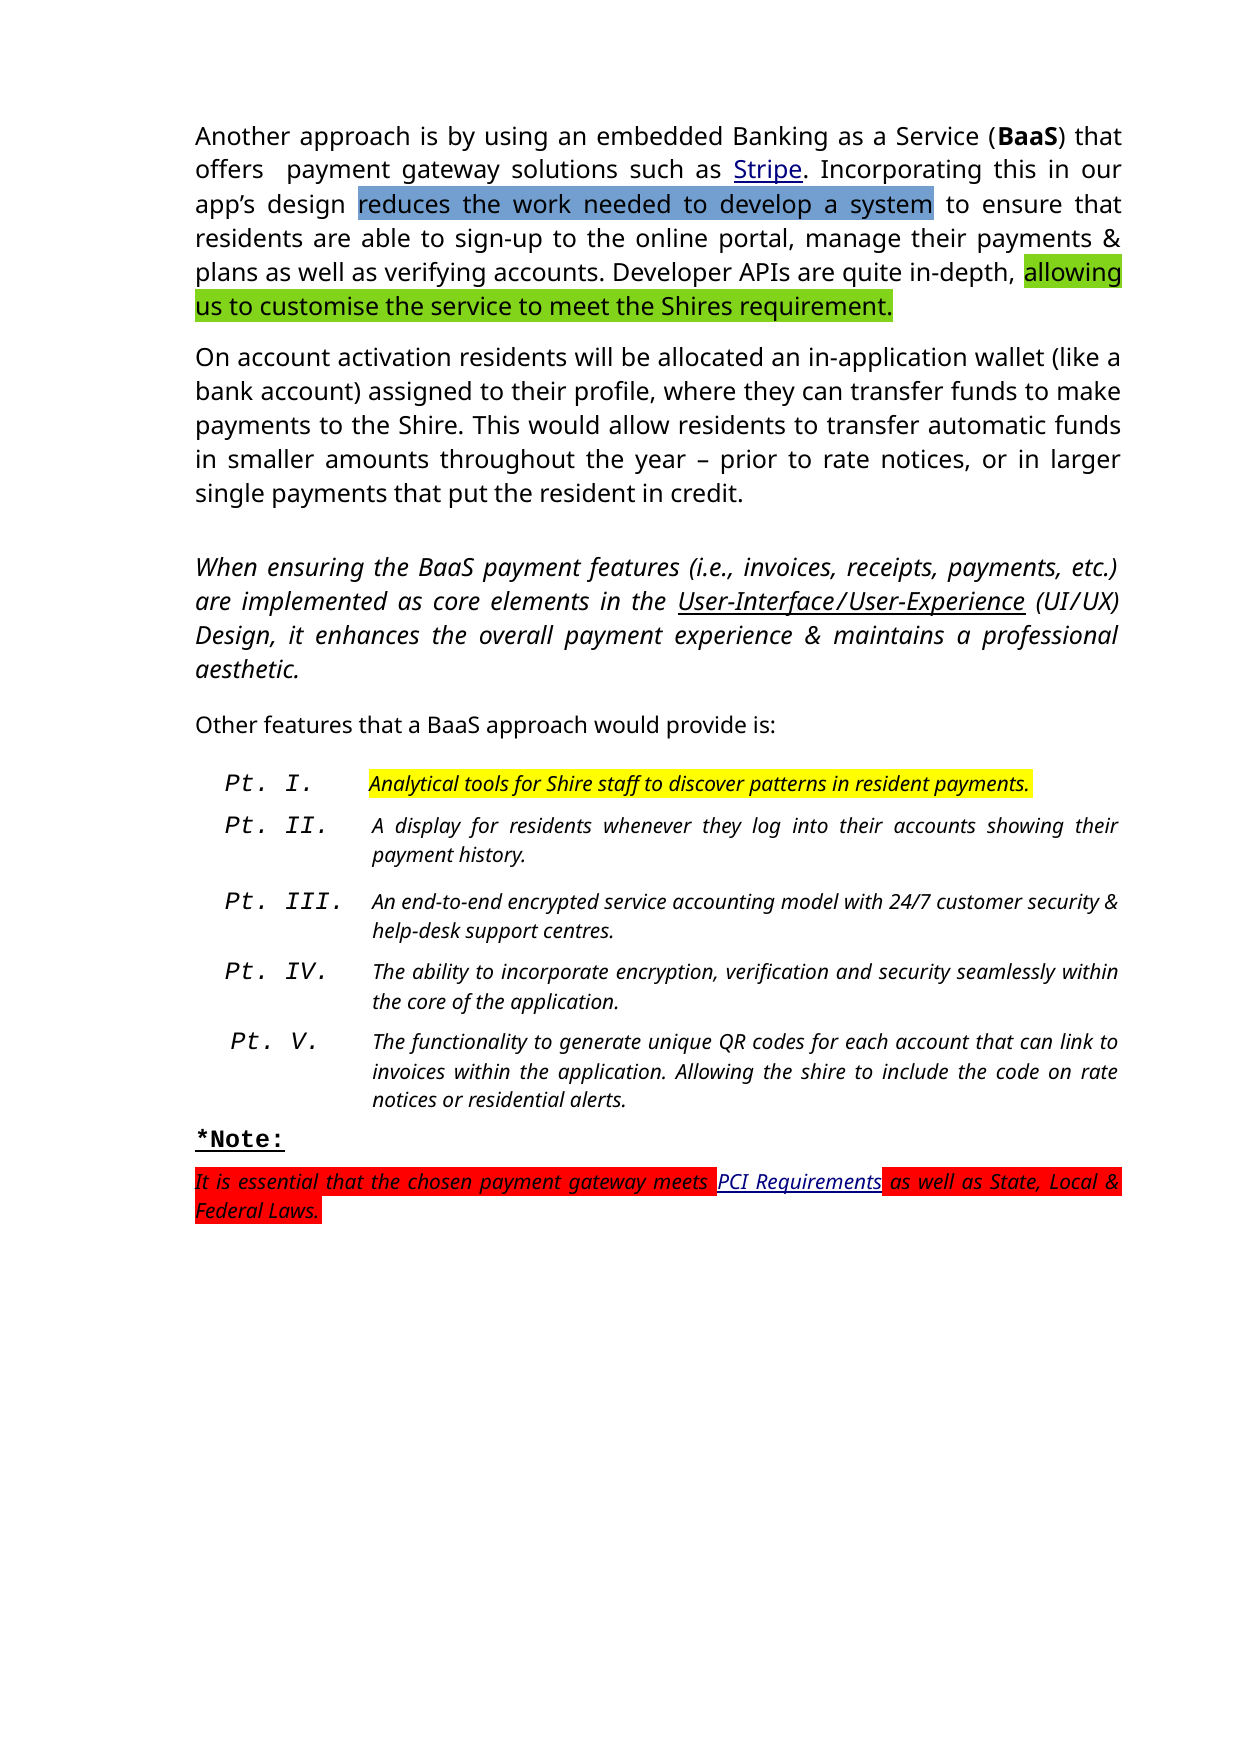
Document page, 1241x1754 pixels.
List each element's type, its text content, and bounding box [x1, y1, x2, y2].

list The functionality to generate unique QR codes for each account that can link to invoices within the application. Allowing the shire to include the code on rate notices or residential alerts. [230, 1027, 1122, 1114]
list A display for residents whenever they log into their accounts showing their payment history. [224, 811, 1122, 869]
list An end-to-end encrypted service accounting model with 24/7 customer security & help-desk support centres. [224, 887, 1122, 945]
text Another approach is by using an embedded Banking as a Service (BaaS) that offers payment gateway solutions such as Stripe. Incorporating this in our app’s design reduces the work needed to develop a system to ensure that residents are able to sign-up to the online portal, manage their payments & plans as well as verifying accounts. Developer APIs are quite in-depth, allowing us to customise the service to meet the Shires requirement. [195, 118, 1122, 322]
text Other features that a BaaS approach would provide is: [195, 709, 1122, 740]
text On account activation residents will be allocated an in-application wallet (like a bank account) assigned to their profile, where they can transfer funds to make payments to the Shire. This would allow residents to transfer automatic funds in smaller amounts throughout the year – prior to rate notices, or in larger single payments that put the resident in credit. [195, 339, 1122, 510]
list Analytical tools for Shire staff to discover patterns in resident payments. [224, 769, 1122, 799]
list The ability to incorporate encryption, verification and security seamlessly within the core of the application. [224, 957, 1122, 1015]
list When ensuring the BaaS payment features (i.e., invoices, receipts, payments, etc.) are implemented as core elements in the User-Interface / User-Experience (UI / UX) Design, it enhances the overall payment experience & maintains a professional aesthetic. [47, 550, 1122, 686]
list It is essential that the chosen payment gateway meets PCI Requirements as well as State, Local & Federal Laws. [47, 1167, 1122, 1224]
list *Note: [47, 1126, 1122, 1155]
